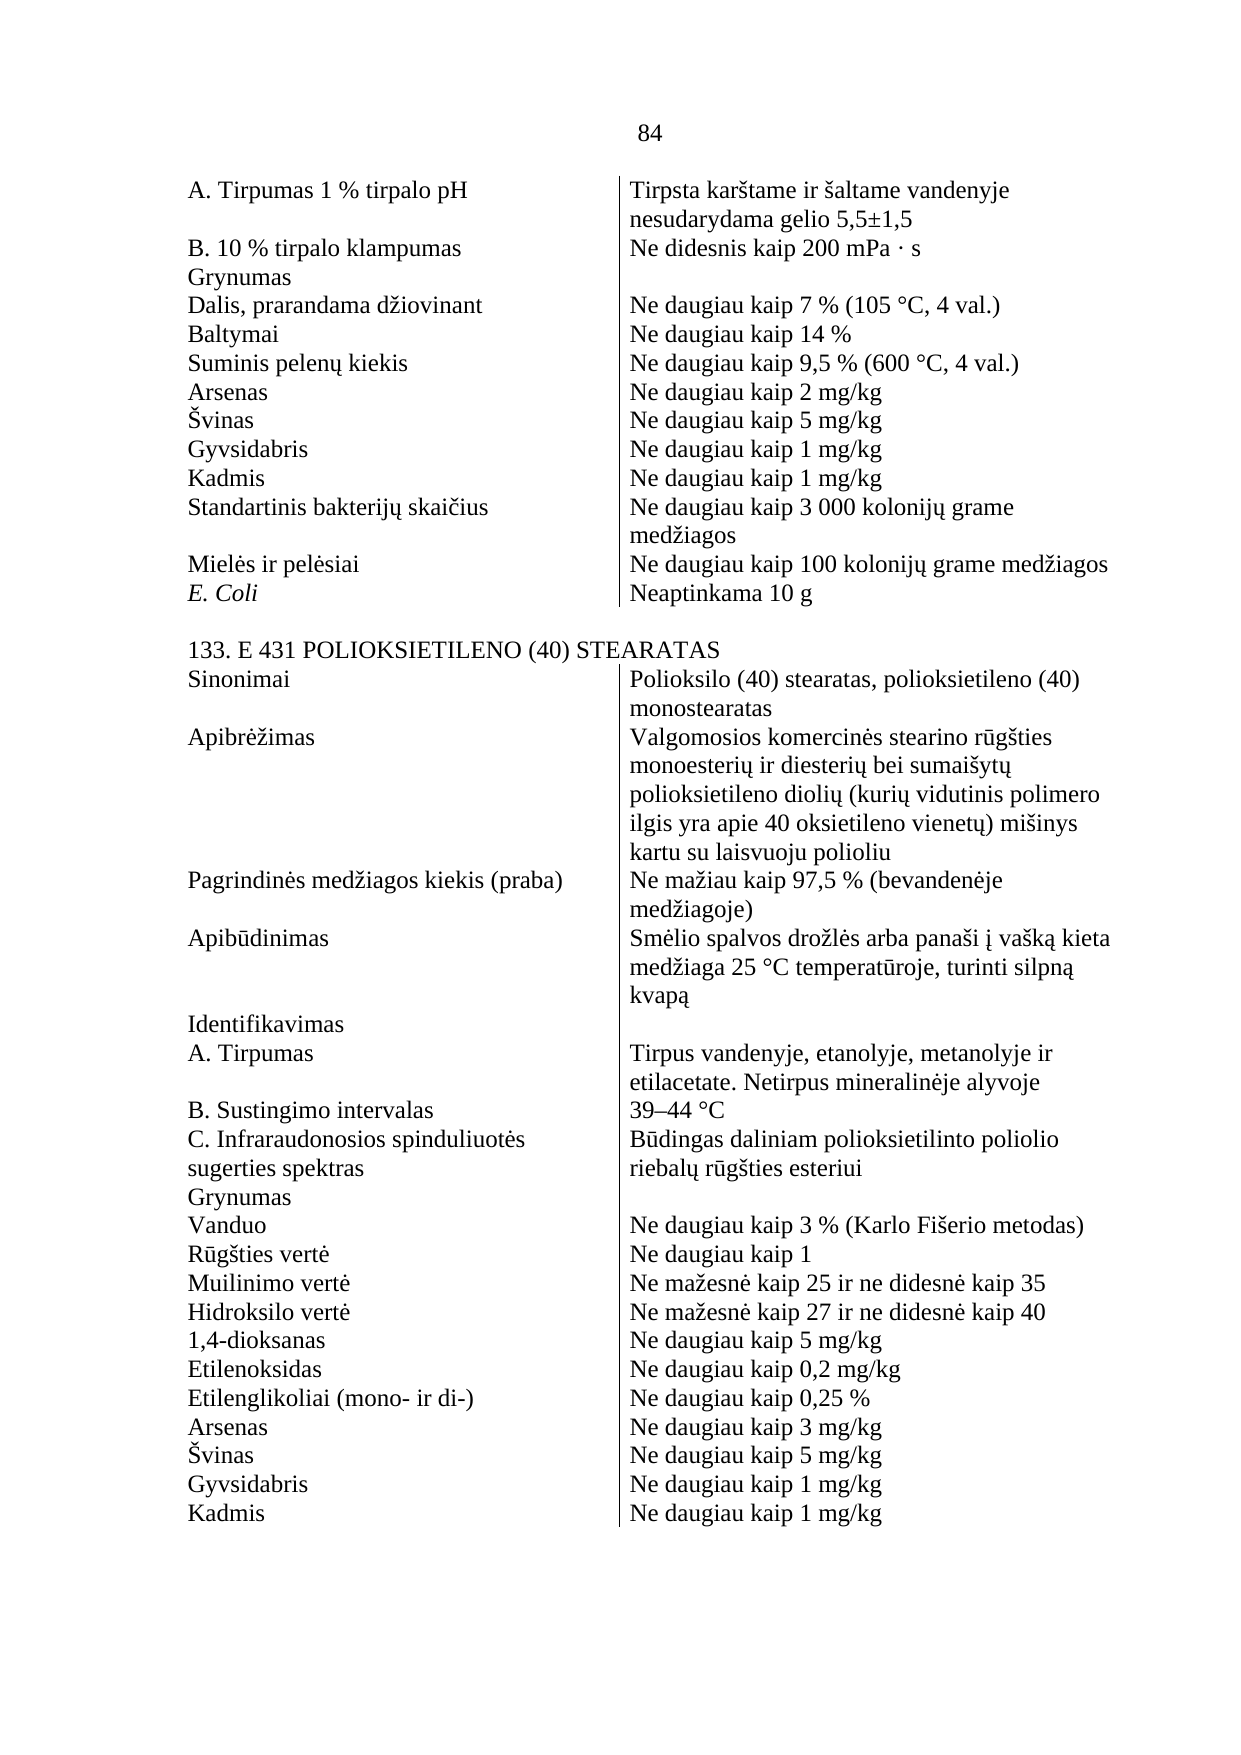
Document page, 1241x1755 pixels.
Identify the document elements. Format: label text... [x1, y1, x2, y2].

table_cell Apibūdinimas [177, 923, 619, 1009]
table_cell Ne daugiau kaip 1 mg/kg [620, 1469, 1122, 1498]
table_cell Arsenas [177, 1412, 619, 1441]
table_cell B. Sustingimo intervalas [177, 1096, 619, 1124]
table_cell Ne daugiau kaip 14 % [620, 319, 1122, 348]
table_cell Ne daugiau kaip 1 mg/kg [620, 463, 1122, 492]
table_cell Ne daugiau kaip 5 mg/kg [620, 1441, 1122, 1469]
table_cell Apibrėžimas [177, 722, 619, 866]
table_cell Kadmis [177, 1498, 619, 1527]
table_cell Grynumas [177, 1182, 619, 1211]
table_cell Smėlio spalvos drožlės arba panaši į vašką kieta medžiaga 25 °C temperatūroje, turinti silpną kvapą [620, 923, 1122, 1009]
table_cell Mielės ir pelėsiai [177, 549, 619, 578]
table_cell 1,4-dioksanas [177, 1326, 619, 1354]
table_cell Neaptinkama 10 g [620, 578, 1122, 607]
table_cell Etilenglikoliai (mono- ir di-) [177, 1383, 619, 1412]
table_cell Baltymai [177, 319, 619, 348]
table_cell Būdingas daliniam polioksietilinto poliolio riebalų rūgšties esteriui [620, 1124, 1122, 1182]
table_cell [620, 1009, 1122, 1038]
table_cell Dalis, prarandama džiovinant [177, 291, 619, 319]
table_cell Ne daugiau kaip 1 mg/kg [620, 434, 1122, 463]
table_cell Ne mažiau kaip 97,5 % (bevandenėje medžiagoje) [620, 866, 1122, 923]
table_cell Polioksilo (40) stearatas, polioksietileno (40) monostearatas [620, 664, 1122, 722]
table_cell Ne didesnis kaip 200 mPa · s [620, 233, 1122, 262]
table_cell C. Infraraudonosios spinduliuotės sugerties spektras [177, 1124, 619, 1182]
table_cell Švinas [177, 406, 619, 434]
table_cell Ne daugiau kaip 1 mg/kg [620, 1498, 1122, 1527]
table_cell Valgomosios komercinės stearino rūgšties monoesterių ir diesterių bei sumaišytų polioksietileno diolių (kurių vidutinis polimero ilgis yra apie 40 oksietileno vienetų) mišinys kartu su laisvuoju polioliu [620, 722, 1122, 866]
table_cell Ne daugiau kaip 7 % (105 °C, 4 val.) [620, 291, 1122, 319]
table_cell Hidroksilo vertė [177, 1297, 619, 1326]
table_cell Ne daugiau kaip 5 mg/kg [620, 406, 1122, 434]
table_cell E. Coli [177, 578, 619, 607]
table_cell Ne daugiau kaip 3 mg/kg [620, 1412, 1122, 1441]
table_cell Ne daugiau kaip 0,25 % [620, 1383, 1122, 1412]
table_cell Ne mažesnė kaip 25 ir ne didesnė kaip 35 [620, 1268, 1122, 1297]
table_cell [620, 262, 1122, 291]
table_cell Ne daugiau kaip 3 % (Karlo Fišerio metodas) [620, 1211, 1122, 1239]
table_cell A. Tirpumas [177, 1038, 619, 1096]
table_cell Suminis pelenų kiekis [177, 348, 619, 377]
table_cell Etilenoksidas [177, 1354, 619, 1383]
table_cell Grynumas [177, 262, 619, 291]
table_cell Identifikavimas [177, 1009, 619, 1038]
table_cell Tirpus vandenyje, etanolyje, metanolyje ir etilacetate. Netirpus mineralinėje alyvoje [620, 1038, 1122, 1096]
table_cell Ne daugiau kaip 0,2 mg/kg [620, 1354, 1122, 1383]
table_cell Ne daugiau kaip 100 kolonijų grame medžiagos [620, 549, 1122, 578]
table_cell Ne daugiau kaip 3 000 kolonijų grame medžiagos [620, 492, 1122, 549]
table_cell [620, 1182, 1122, 1211]
table_cell Ne daugiau kaip 9,5 % (600 °C, 4 val.) [620, 348, 1122, 377]
table_cell Rūgšties vertė [177, 1239, 619, 1268]
table_cell A. Tirpumas 1 % tirpalo pH [177, 176, 619, 233]
table_cell Gyvsidabris [177, 1469, 619, 1498]
table_cell Gyvsidabris [177, 434, 619, 463]
table_cell Tirpsta karštame ir šaltame vandenyje nesudarydama gelio 5,5±1,5 [620, 176, 1122, 233]
table_cell Ne daugiau kaip 5 mg/kg [620, 1326, 1122, 1354]
table_cell Kadmis [177, 463, 619, 492]
table_cell Ne daugiau kaip 2 mg/kg [620, 377, 1122, 406]
table_cell Pagrindinės medžiagos kiekis (praba) [177, 866, 619, 923]
table_cell Sinonimai [177, 664, 619, 722]
table_cell 39–44 °C [620, 1096, 1122, 1124]
table_header 133. E 431 POLIOKSIETILENO (40) STEARATAS [177, 636, 1122, 664]
table_cell Ne daugiau kaip 1 [620, 1239, 1122, 1268]
table_cell Vanduo [177, 1211, 619, 1239]
table_cell Švinas [177, 1441, 619, 1469]
table_cell Muilinimo vertė [177, 1268, 619, 1297]
table_cell Ne mažesnė kaip 27 ir ne didesnė kaip 40 [620, 1297, 1122, 1326]
table_cell Arsenas [177, 377, 619, 406]
table_cell B. 10 % tirpalo klampumas [177, 233, 619, 262]
table_cell Standartinis bakterijų skaičius [177, 492, 619, 549]
